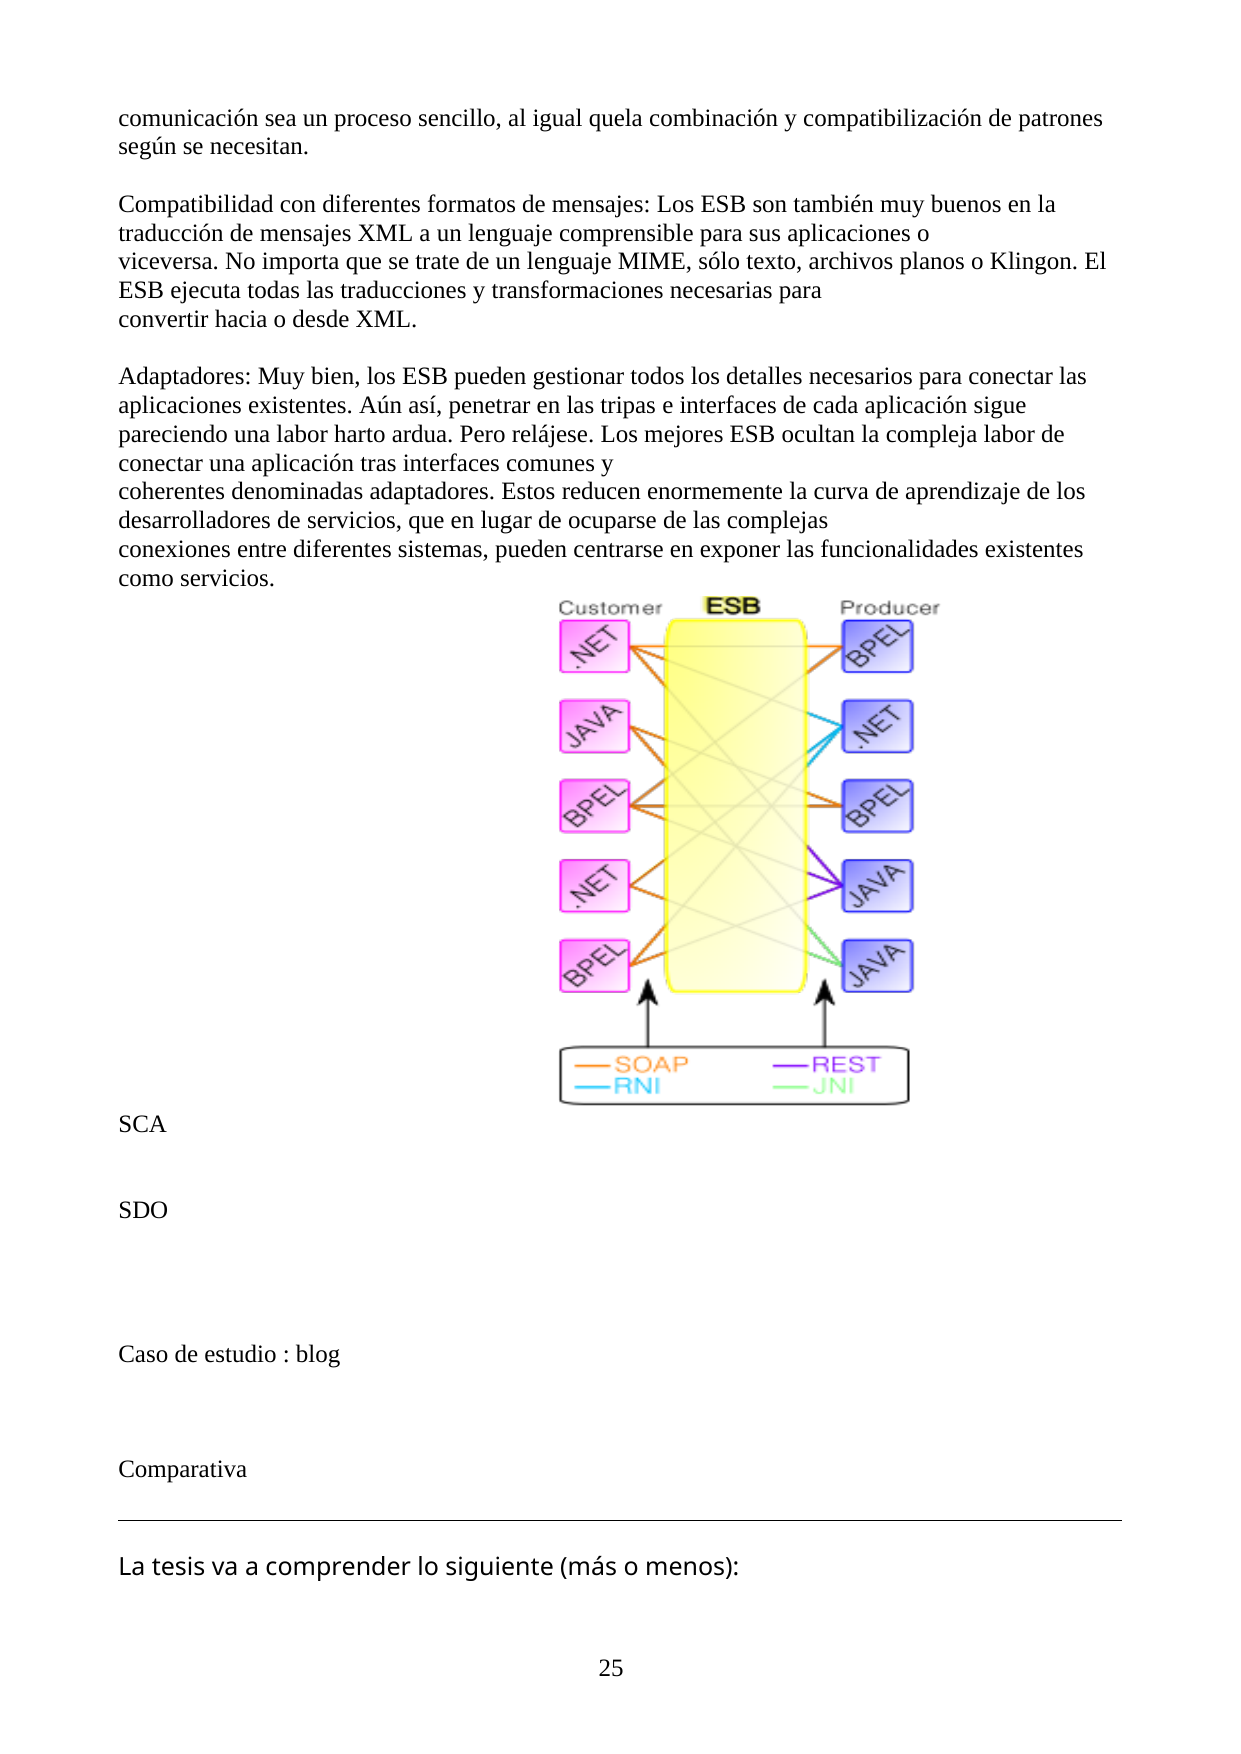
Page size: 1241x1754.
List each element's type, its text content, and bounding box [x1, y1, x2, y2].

text comunicación sea un proceso sencillo, al igual quela combinación y compatibilización de patrones según se necesitan. [118, 103, 1122, 160]
text conexiones entre diferentes sistemas, pueden centrarse en exponer las funcionalidades existentes como servicios. [118, 534, 1122, 591]
picture [558, 596, 942, 1107]
text Adaptadores: Muy bien, los ESB pueden gestionar todos los detalles necesarios para conectar las aplicaciones existentes. Aún así, penetrar en las tripas e interfaces de cada aplicación sigue pareciendo una labor harto ardua. Pero relájese. Los mejores ESB ocultan la compleja labor de conectar una aplicación tras interfaces comunes y [118, 361, 1122, 476]
text La tesis va a comprender lo siguiente (más o menos): [118, 1549, 1122, 1583]
text viceversa. No importa que se trate de un lenguaje MIME, sólo texto, archivos planos o Klingon. El ESB ejecuta todas las traducciones y transformaciones necesarias para [118, 246, 1122, 304]
text Comparativa [118, 1454, 1122, 1483]
text Compatibilidad con diferentes formatos de mensajes: Los ESB son también muy buenos en la traducción de mensajes XML a un lenguaje comprensible para sus aplicaciones o [118, 189, 1122, 246]
text Caso de estudio : blog [118, 1339, 1122, 1368]
text convertir hacia o desde XML. [118, 304, 1122, 333]
text SCA [118, 1109, 1122, 1138]
text SDO [118, 1195, 1122, 1224]
text coherentes denominadas adaptadores. Estos reducen enormemente la curva de aprendizaje de los desarrolladores de servicios, que en lugar de ocuparse de las complejas [118, 476, 1122, 534]
